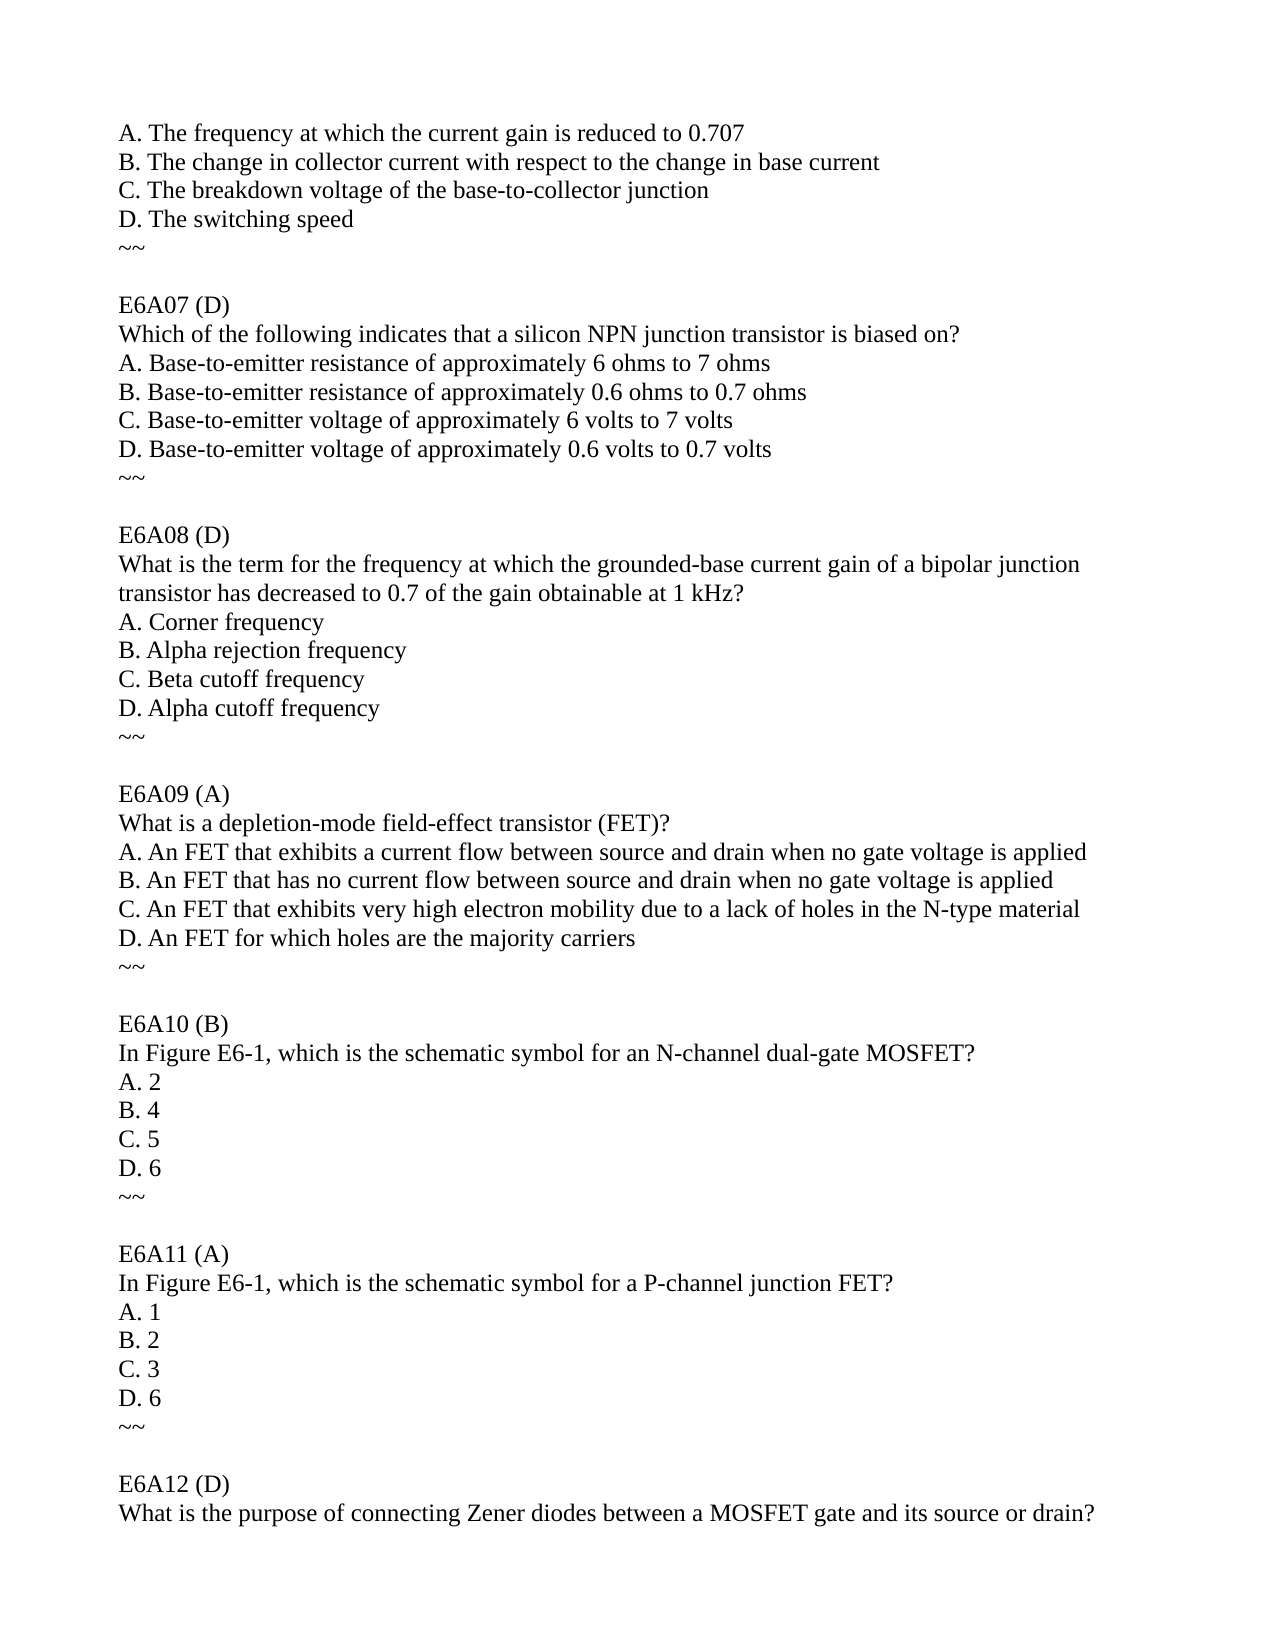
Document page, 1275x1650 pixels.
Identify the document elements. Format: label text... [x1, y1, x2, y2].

text B. An FET that has no current flow between source and drain when no gate voltage is applied [118, 866, 1157, 894]
text C. An FET that exhibits very high electron mobility due to a lack of holes in the N-type material [118, 894, 1157, 923]
text E6A08 (D) [118, 521, 1157, 549]
text D. The switching speed [118, 204, 1157, 233]
text What is a depletion-mode field-effect transistor (FET)? [118, 808, 1157, 837]
text B. 4 [118, 1096, 1157, 1124]
text B. 2 [118, 1326, 1157, 1354]
text ~~ [118, 1182, 1157, 1211]
text A. 2 [118, 1067, 1157, 1096]
text ~~ [118, 952, 1157, 981]
text ~~ [118, 463, 1157, 492]
text D. 6 [118, 1153, 1157, 1182]
text E6A11 (A) [118, 1239, 1157, 1268]
text ~~ [118, 722, 1157, 751]
text B. The change in collector current with respect to the change in base current [118, 147, 1157, 176]
text A. The frequency at which the current gain is reduced to 0.707 [118, 118, 1157, 147]
text D. An FET for which holes are the majority carriers [118, 923, 1157, 952]
text E6A09 (A) [118, 779, 1157, 808]
text What is the term for the frequency at which the grounded-base current gain of a bipolar junction transistor has decreased to 0.7 of the gain obtainable at 1 kHz? [118, 549, 1157, 607]
text A. Corner frequency [118, 607, 1157, 636]
text In Figure E6-1, which is the schematic symbol for a P-channel junction FET? [118, 1268, 1157, 1297]
text B. Alpha rejection frequency [118, 636, 1157, 664]
text A. 1 [118, 1297, 1157, 1326]
text ~~ [118, 233, 1157, 262]
text Which of the following indicates that a silicon NPN junction transistor is biased on? [118, 319, 1157, 348]
text E6A12 (D) [118, 1469, 1157, 1498]
text D. Base-to-emitter voltage of approximately 0.6 volts to 0.7 volts [118, 434, 1157, 463]
text In Figure E6-1, which is the schematic symbol for an N-channel dual-gate MOSFET? [118, 1038, 1157, 1067]
text What is the purpose of connecting Zener diodes between a MOSFET gate and its source or drain? [118, 1498, 1157, 1527]
text C. 3 [118, 1354, 1157, 1383]
text ~~ [118, 1412, 1157, 1441]
text D. 6 [118, 1383, 1157, 1412]
text A. Base-to-emitter resistance of approximately 6 ohms to 7 ohms [118, 348, 1157, 377]
text E6A07 (D) [118, 291, 1157, 319]
text C. Base-to-emitter voltage of approximately 6 volts to 7 volts [118, 406, 1157, 434]
text C. Beta cutoff frequency [118, 664, 1157, 693]
text E6A10 (B) [118, 1009, 1157, 1038]
text D. Alpha cutoff frequency [118, 693, 1157, 722]
text B. Base-to-emitter resistance of approximately 0.6 ohms to 0.7 ohms [118, 377, 1157, 406]
text C. The breakdown voltage of the base-to-collector junction [118, 176, 1157, 204]
text C. 5 [118, 1124, 1157, 1153]
text A. An FET that exhibits a current flow between source and drain when no gate voltage is applied [118, 837, 1157, 866]
